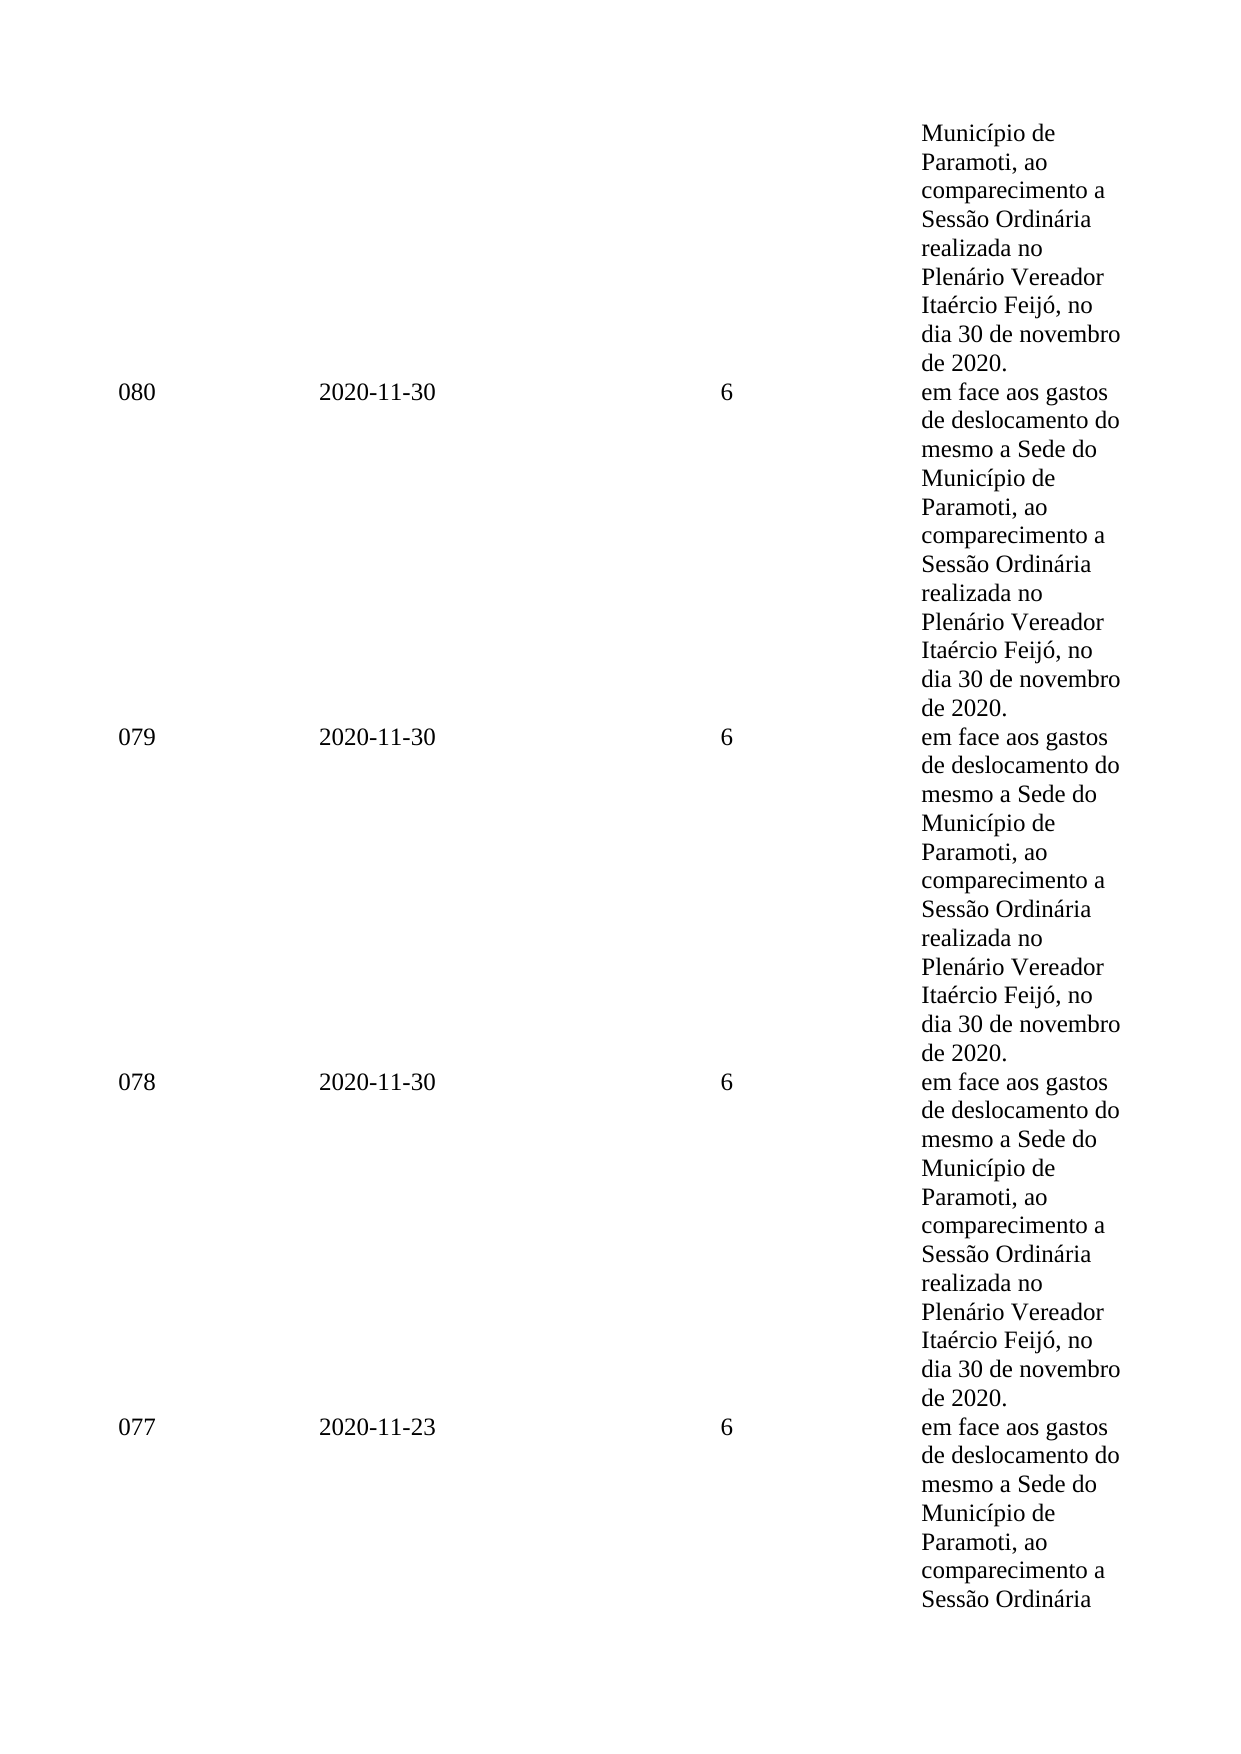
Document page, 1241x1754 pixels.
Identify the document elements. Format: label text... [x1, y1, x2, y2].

table_cell [720, 118, 921, 377]
table_cell 6 [720, 722, 921, 1067]
table_cell Município de Paramoti, ao comparecimento a Sessão Ordinária realizada no Plenário Vereador Itaércio Feijó, no dia 30 de novembro de 2020. [921, 118, 1122, 377]
table_cell 077 [118, 1412, 319, 1613]
table_cell [520, 1067, 720, 1412]
table_cell 2020-11-30 [319, 377, 519, 722]
table_cell 6 [720, 1412, 921, 1613]
table_cell [319, 118, 519, 377]
table_cell 2020-11-30 [319, 1067, 519, 1412]
table_cell em face aos gastos de deslocamento do mesmo a Sede do Município de Paramoti, ao comparecimento a Sessão Ordinária realizada no Plenário Vereador Itaércio Feijó, no dia 30 de novembro de 2020. [921, 722, 1122, 1067]
table_cell 080 [118, 377, 319, 722]
table_cell 6 [720, 377, 921, 722]
table_cell em face aos gastos de deslocamento do mesmo a Sede do Município de Paramoti, ao comparecimento a Sessão Ordinária realizada no Plenário Vereador Itaércio Feijó, no dia 30 de novembro de 2020. [921, 1067, 1122, 1412]
table_cell 2020-11-23 [319, 1412, 519, 1613]
table_cell 079 [118, 722, 319, 1067]
table_cell [520, 1412, 720, 1613]
table_cell [118, 118, 319, 377]
table_cell 078 [118, 1067, 319, 1412]
table_cell em face aos gastos de deslocamento do mesmo a Sede do Município de Paramoti, ao comparecimento a Sessão Ordinária realizada no Plenário Vereador Itaércio Feijó, no dia 30 de novembro de 2020. [921, 377, 1122, 722]
table_cell [520, 377, 720, 722]
table_cell 6 [720, 1067, 921, 1412]
table_cell em face aos gastos de deslocamento do mesmo a Sede do Município de Paramoti, ao comparecimento a Sessão Ordinária [921, 1412, 1122, 1613]
table_cell 2020-11-30 [319, 722, 519, 1067]
table_cell [520, 722, 720, 1067]
table_cell [520, 118, 720, 377]
